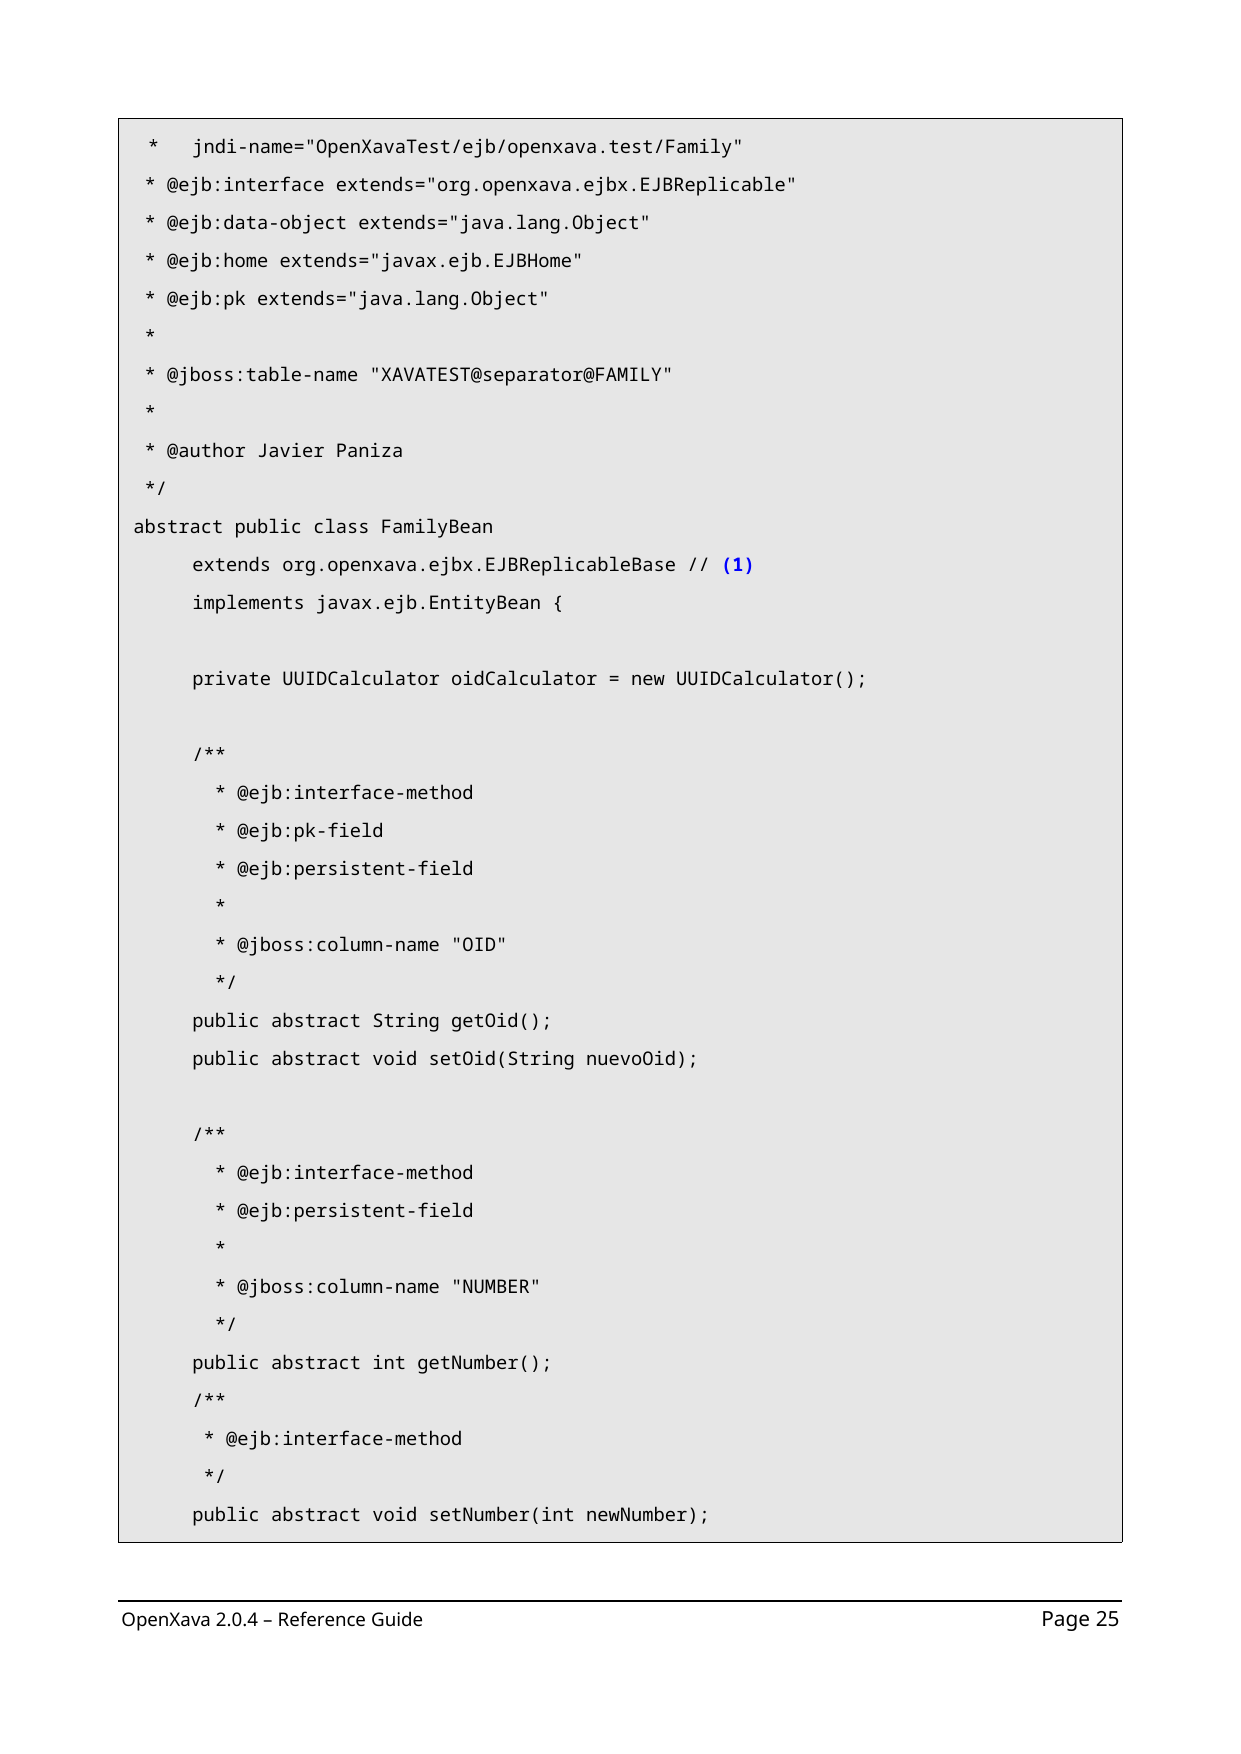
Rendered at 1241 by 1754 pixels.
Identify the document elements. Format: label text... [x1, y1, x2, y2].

text /** [119, 1107, 1122, 1145]
text implements javax.ejb.EntityBean { [119, 574, 1122, 612]
text * [119, 308, 1122, 346]
text * @ejb:home extends="javax.ejb.EJBHome" [119, 232, 1122, 270]
text */ [119, 1449, 1122, 1487]
text * @ejb:pk extends="java.lang.Object" [119, 270, 1122, 308]
text public abstract void setOid(String nuevoOid); [119, 1031, 1122, 1069]
text public abstract String getOid(); [119, 993, 1122, 1031]
text * @ejb:persistent-field [119, 841, 1122, 878]
text * @ejb:interface-method [119, 764, 1122, 802]
text */ [119, 954, 1122, 993]
text * [119, 1221, 1122, 1259]
text */ [119, 1297, 1122, 1335]
text * @ejb:data-object extends="java.lang.Object" [119, 194, 1122, 232]
text /** [119, 726, 1122, 764]
text public abstract void setNumber(int newNumber); [119, 1487, 1122, 1542]
text abstract public class FamilyBean [119, 498, 1122, 536]
text * @ejb:persistent-field [119, 1183, 1122, 1221]
text * @jboss:column-name "NUMBER" [119, 1259, 1122, 1297]
text * @ejb:interface-method [119, 1145, 1122, 1183]
text * @ejb:pk-field [119, 802, 1122, 841]
text * @author Javier Paniza [119, 422, 1122, 460]
text * @jboss:table-name "XAVATEST@separator@FAMILY" [119, 346, 1122, 384]
text /** [119, 1373, 1122, 1411]
text * [119, 878, 1122, 917]
text * @ejb:interface-method [119, 1411, 1122, 1449]
text extends org.openxava.ejbx.EJBReplicableBase // (1) [119, 536, 1122, 574]
text private UUIDCalculator oidCalculator = new UUIDCalculator(); [119, 650, 1122, 688]
text * @jboss:column-name "OID" [119, 917, 1122, 954]
text */ [119, 460, 1122, 498]
text * @ejb:interface extends="org.openxava.ejbx.EJBReplicable" [119, 156, 1122, 194]
text public abstract int getNumber(); [119, 1335, 1122, 1373]
text * [119, 384, 1122, 422]
list * jndi-name="OpenXavaTest/ejb/openxava.test/Family" [119, 119, 1122, 156]
